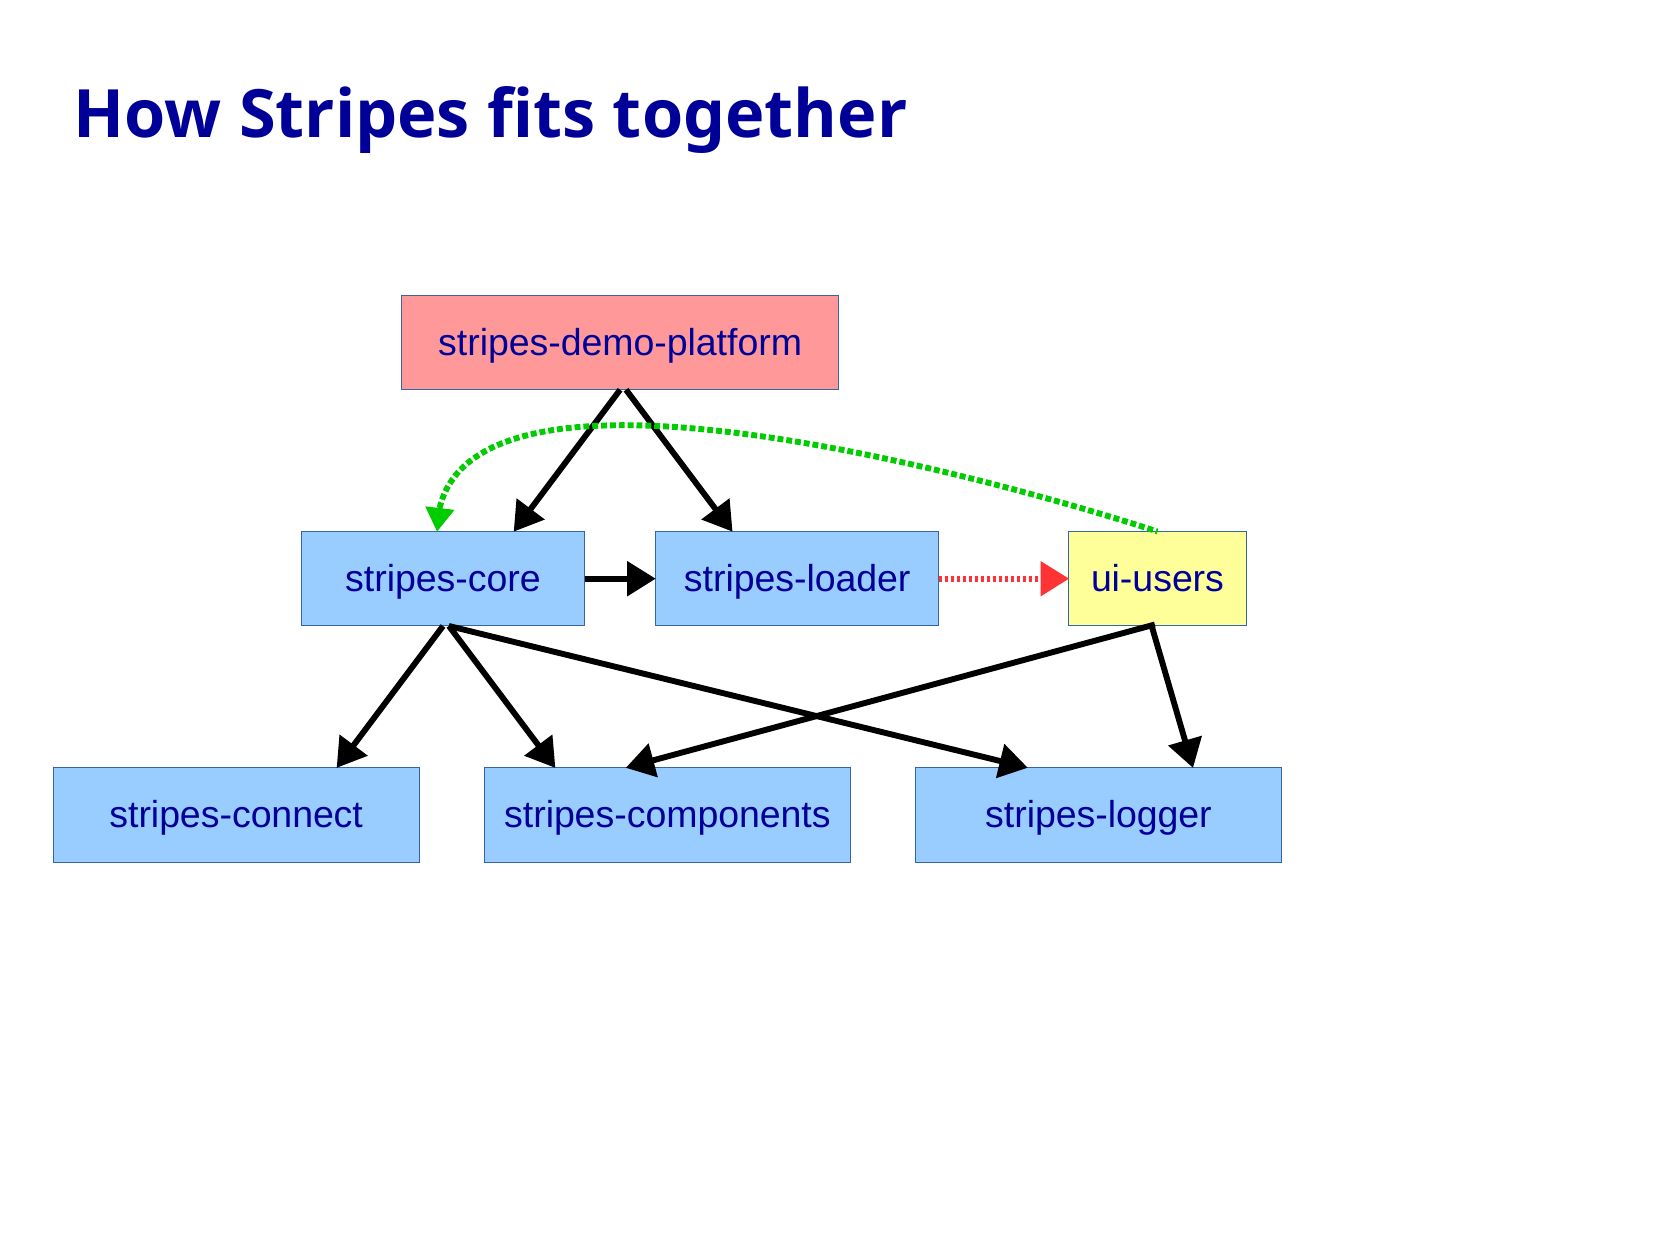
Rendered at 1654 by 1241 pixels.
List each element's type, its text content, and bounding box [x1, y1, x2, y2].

text_box stripes-components [484, 767, 851, 863]
text_box stripes-demo-platform [401, 295, 839, 390]
text_box stripes-logger [915, 767, 1282, 863]
text_box How Stripes fits together [59, 59, 868, 152]
text_box stripes-connect [53, 767, 420, 863]
text_box stripes-loader [655, 531, 939, 626]
text_box stripes-core [301, 531, 585, 626]
text_box ui-users [1068, 531, 1247, 626]
